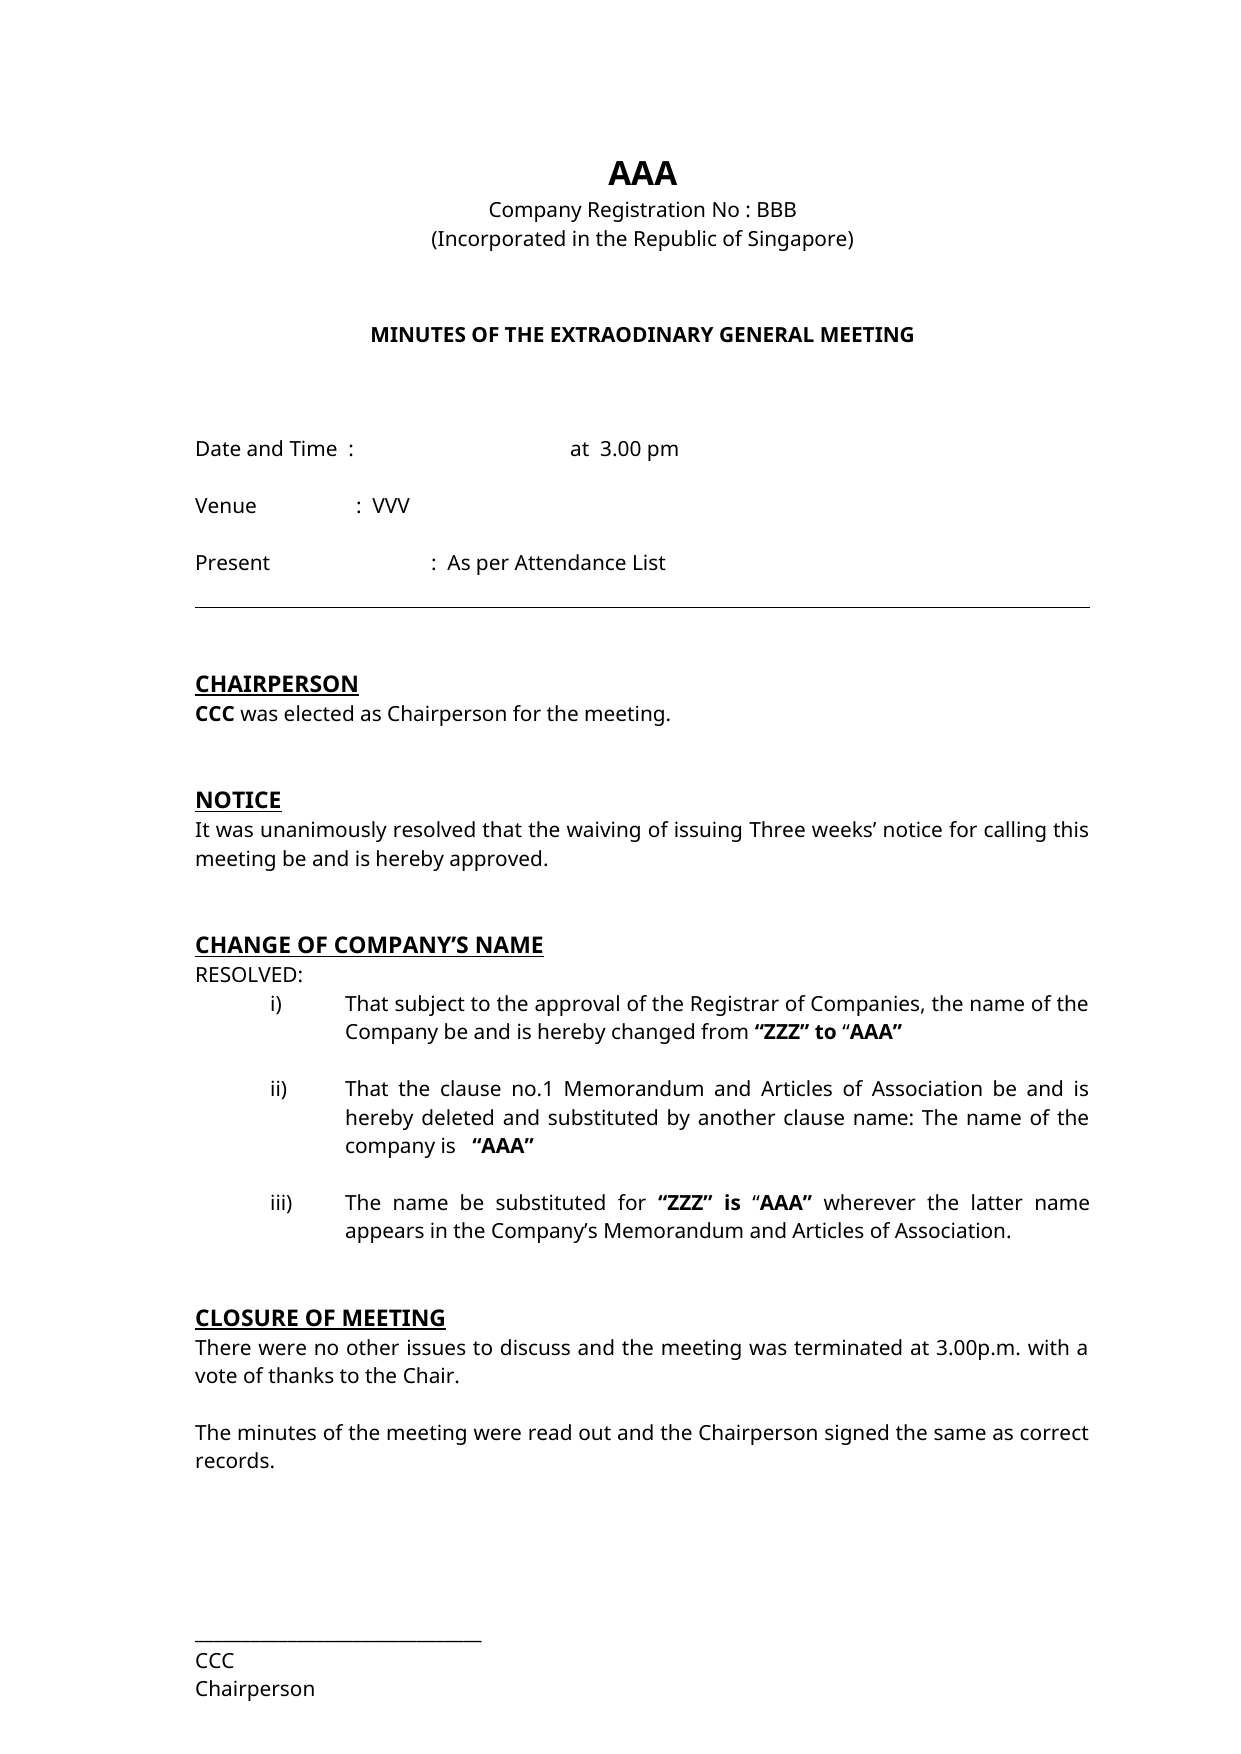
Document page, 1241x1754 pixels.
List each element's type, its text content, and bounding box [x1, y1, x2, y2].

text CLOSURE OF MEETING [195, 1302, 1090, 1333]
list The name be substituted for “ZZZ” is “AAA” wherever the latter name appears in the Company’s Memorandum and Articles of Association. [270, 1188, 1090, 1245]
text AAA [195, 150, 1090, 195]
list That the clause no.1 Memorandum and Articles of Association be and is hereby deleted and substituted by another clause name: The name of the company is “AAA” [270, 1074, 1090, 1159]
text It was unanimously resolved that the waiving of issuing Three weeks’ notice for calling this meeting be and is hereby approved. [195, 815, 1090, 872]
text Date and Time : at 3.00 pm [195, 434, 1090, 463]
text CHANGE OF COMPANY’S NAME [195, 929, 1090, 960]
text NOTICE [195, 784, 1090, 815]
text (Incorporated in the Republic of Singapore) [195, 224, 1090, 252]
list That subject to the approval of the Registrar of Companies, the name of the Company be and is hereby changed from “ZZZ” to “AAA” [270, 989, 1090, 1046]
text CCC [195, 1646, 1090, 1674]
text _______________________________ [195, 1617, 1090, 1646]
text Chairperson [195, 1674, 1090, 1703]
text CCC was elected as Chairperson for the meeting. [195, 699, 1090, 727]
text The minutes of the meeting were read out and the Chairperson signed the same as correct records. [195, 1418, 1090, 1475]
text MINUTES OF THE EXTRAODINARY GENERAL MEETING [195, 320, 1090, 349]
text Venue : VVV [195, 491, 1090, 519]
text CHAIRPERSON [195, 668, 1090, 699]
text Present : As per Attendance List [195, 548, 1090, 576]
text RESOLVED: [195, 960, 1090, 989]
text Company Registration No : BBB [195, 195, 1090, 224]
text There were no other issues to discuss and the meeting was terminated at 3.00p.m. with a vote of thanks to the Chair. [195, 1333, 1090, 1390]
